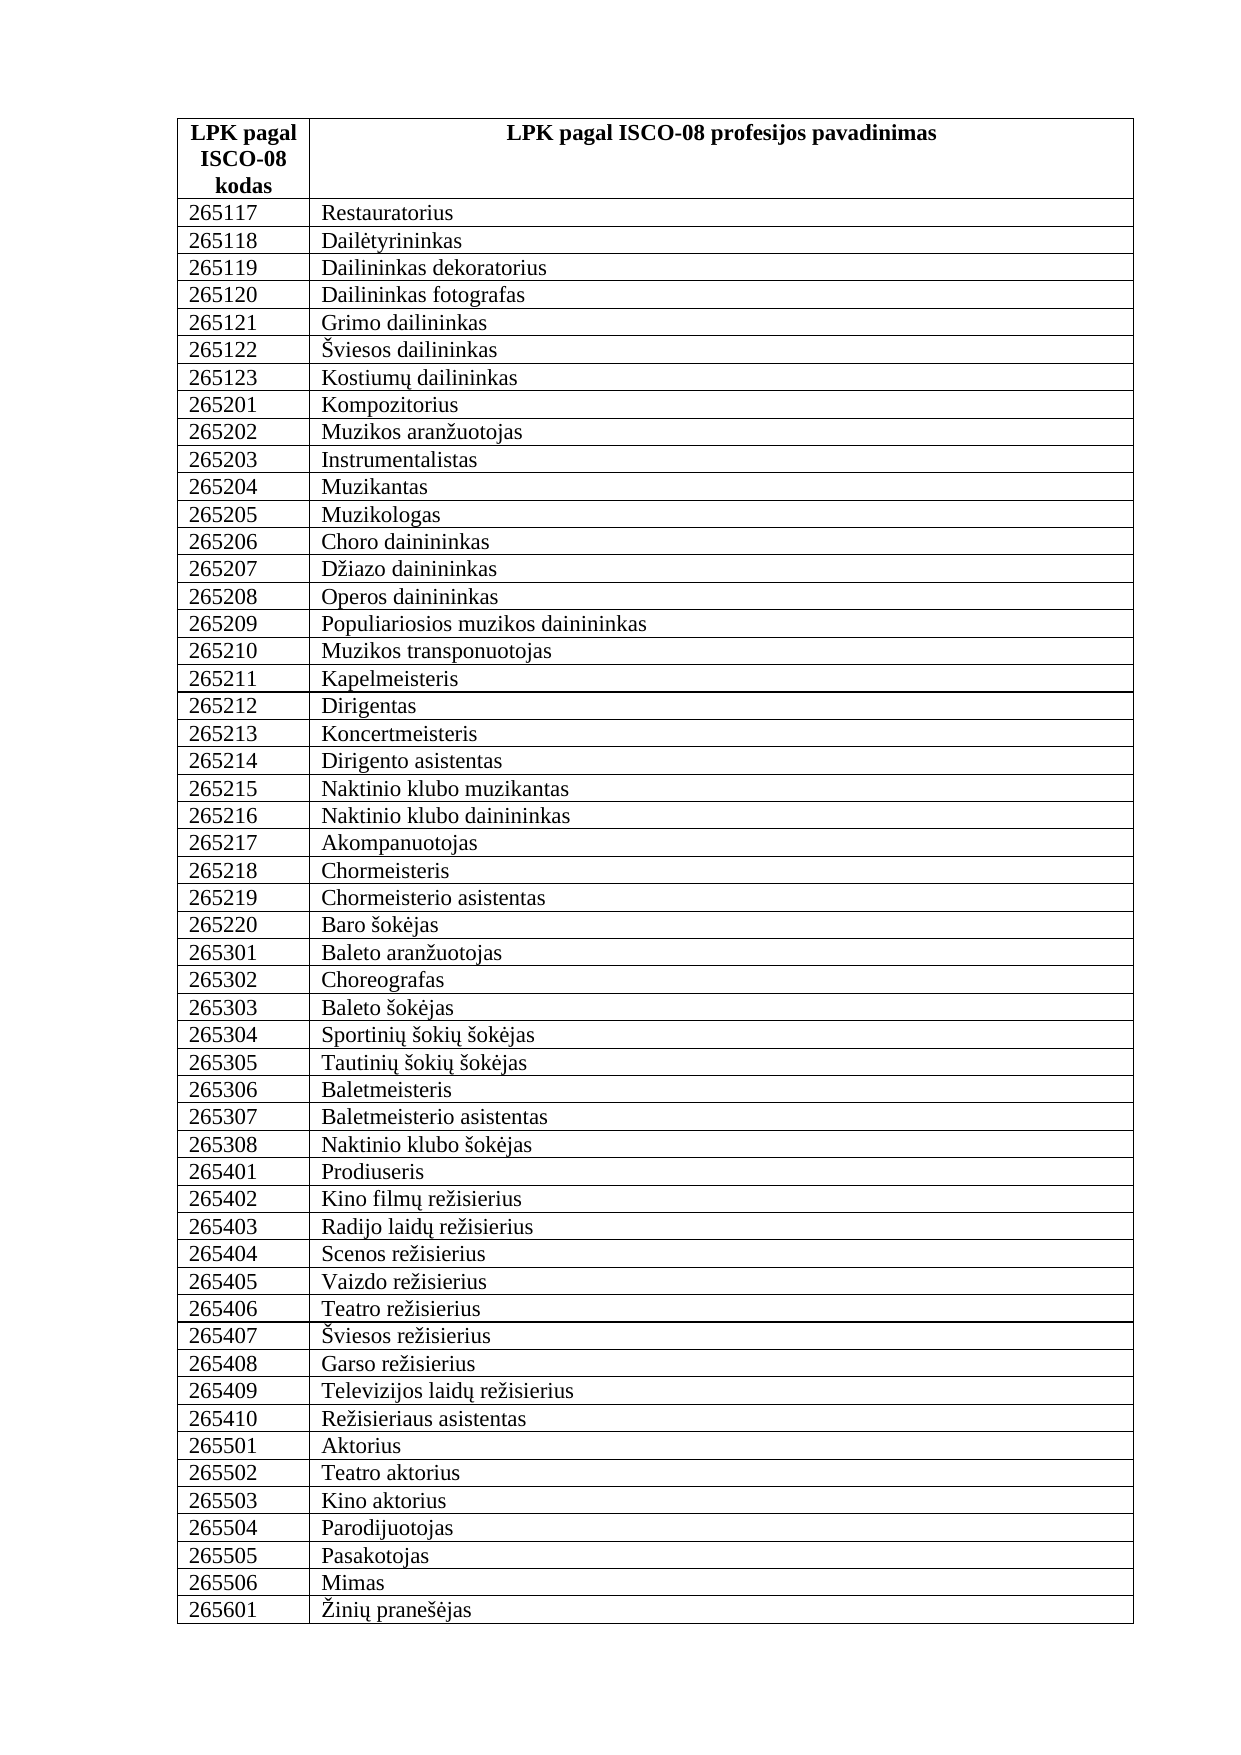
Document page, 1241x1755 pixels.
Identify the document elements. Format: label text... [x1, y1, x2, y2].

table_cell 265210 [178, 638, 309, 664]
table_cell Žinių pranešėjas [310, 1596, 1133, 1623]
table_cell Baleto aranžuotojas [310, 939, 1133, 965]
table_cell 265215 [178, 775, 309, 801]
table_cell Kompozitorius [310, 391, 1133, 417]
table_cell 265219 [178, 884, 309, 911]
table_cell Baletmeisteris [310, 1076, 1133, 1102]
table_cell 265408 [178, 1350, 309, 1376]
table_cell Naktinio klubo dainininkas [310, 802, 1133, 828]
table_cell Chormeisterio asistentas [310, 884, 1133, 911]
table_cell 265123 [178, 364, 309, 390]
table_cell 265410 [178, 1405, 309, 1431]
table_cell 265118 [178, 227, 309, 253]
table_cell Scenos režisierius [310, 1240, 1133, 1267]
table_cell Grimo dailininkas [310, 309, 1133, 335]
table_cell Populiariosios muzikos dainininkas [310, 610, 1133, 637]
table_cell Tautinių šokių šokėjas [310, 1049, 1133, 1075]
table_cell 265214 [178, 747, 309, 773]
table_cell Sportinių šokių šokėjas [310, 1021, 1133, 1047]
table_cell 265203 [178, 446, 309, 472]
table_cell 265120 [178, 281, 309, 308]
table_cell Baro šokėjas [310, 912, 1133, 938]
table_cell Kino filmų režisierius [310, 1186, 1133, 1212]
table_cell 265601 [178, 1596, 309, 1623]
table_cell Kapelmeisteris [310, 665, 1133, 691]
table_cell 265206 [178, 528, 309, 554]
table_cell 265202 [178, 419, 309, 445]
table_cell 265503 [178, 1487, 309, 1513]
table_cell Muzikos aranžuotojas [310, 419, 1133, 445]
table_cell 265401 [178, 1158, 309, 1184]
table_cell Dirigentas [310, 693, 1133, 719]
table_cell Dailėtyrininkas [310, 227, 1133, 253]
table_cell Choro dainininkas [310, 528, 1133, 554]
table_cell Restauratorius [310, 199, 1133, 226]
table_cell Mimas [310, 1569, 1133, 1595]
table_cell Operos dainininkas [310, 583, 1133, 609]
table_cell 265303 [178, 994, 309, 1020]
table_cell Teatro režisierius [310, 1295, 1133, 1321]
table_cell 265119 [178, 254, 309, 280]
table_cell Baleto šokėjas [310, 994, 1133, 1020]
table_cell 265201 [178, 391, 309, 417]
table_cell 265407 [178, 1323, 309, 1349]
table_header LPK pagal ISCO-08 profesijos pavadinimas [310, 119, 1133, 198]
table_cell 265213 [178, 720, 309, 746]
table_cell 265409 [178, 1377, 309, 1404]
table_cell Teatro aktorius [310, 1460, 1133, 1486]
table_cell 265212 [178, 693, 309, 719]
table_cell 265208 [178, 583, 309, 609]
table_cell 265406 [178, 1295, 309, 1321]
table_cell 265501 [178, 1432, 309, 1458]
table_cell Parodijuotojas [310, 1514, 1133, 1541]
table_cell 265220 [178, 912, 309, 938]
table_cell 265304 [178, 1021, 309, 1047]
table_cell Baletmeisterio asistentas [310, 1103, 1133, 1130]
table_cell 265302 [178, 966, 309, 993]
table_cell 265216 [178, 802, 309, 828]
table_cell Šviesos režisierius [310, 1323, 1133, 1349]
table_cell 265204 [178, 473, 309, 499]
table_cell 265207 [178, 555, 309, 582]
table_cell 265403 [178, 1213, 309, 1239]
table_cell 265402 [178, 1186, 309, 1212]
table_header LPK pagal ISCO-08 kodas [178, 119, 309, 198]
table_cell Dailininkas dekoratorius [310, 254, 1133, 280]
table_cell Vaizdo režisierius [310, 1268, 1133, 1294]
table_cell Pasakotojas [310, 1542, 1133, 1568]
table_cell Dailininkas fotografas [310, 281, 1133, 308]
table_cell Muzikantas [310, 473, 1133, 499]
table_cell 265502 [178, 1460, 309, 1486]
table_cell Kino aktorius [310, 1487, 1133, 1513]
table_cell 265504 [178, 1514, 309, 1541]
table_cell Chormeisteris [310, 857, 1133, 883]
table_cell 265211 [178, 665, 309, 691]
table_cell Šviesos dailininkas [310, 336, 1133, 363]
table_cell 265217 [178, 829, 309, 856]
table_cell 265505 [178, 1542, 309, 1568]
table_cell 265306 [178, 1076, 309, 1102]
table_cell 265307 [178, 1103, 309, 1130]
table_cell Režisieriaus asistentas [310, 1405, 1133, 1431]
table_cell 265404 [178, 1240, 309, 1267]
table_cell Dirigento asistentas [310, 747, 1133, 773]
table_cell Kostiumų dailininkas [310, 364, 1133, 390]
table_cell Aktorius [310, 1432, 1133, 1458]
table_cell 265122 [178, 336, 309, 363]
table_cell 265209 [178, 610, 309, 637]
table_cell Koncertmeisteris [310, 720, 1133, 746]
table_cell 265305 [178, 1049, 309, 1075]
table_cell Garso režisierius [310, 1350, 1133, 1376]
table_cell 265506 [178, 1569, 309, 1595]
table_cell 265301 [178, 939, 309, 965]
table_cell 265117 [178, 199, 309, 226]
table_cell 265205 [178, 501, 309, 527]
table_cell Muzikos transponuotojas [310, 638, 1133, 664]
table_cell Prodiuseris [310, 1158, 1133, 1184]
table_cell Akompanuotojas [310, 829, 1133, 856]
table_cell Naktinio klubo šokėjas [310, 1131, 1133, 1157]
table_cell Instrumentalistas [310, 446, 1133, 472]
table_cell Džiazo dainininkas [310, 555, 1133, 582]
table_cell 265121 [178, 309, 309, 335]
table_cell Muzikologas [310, 501, 1133, 527]
table_cell 265218 [178, 857, 309, 883]
table_cell Naktinio klubo muzikantas [310, 775, 1133, 801]
table_cell 265405 [178, 1268, 309, 1294]
table_cell Choreografas [310, 966, 1133, 993]
table_cell Televizijos laidų režisierius [310, 1377, 1133, 1404]
table_cell Radijo laidų režisierius [310, 1213, 1133, 1239]
table_cell 265308 [178, 1131, 309, 1157]
